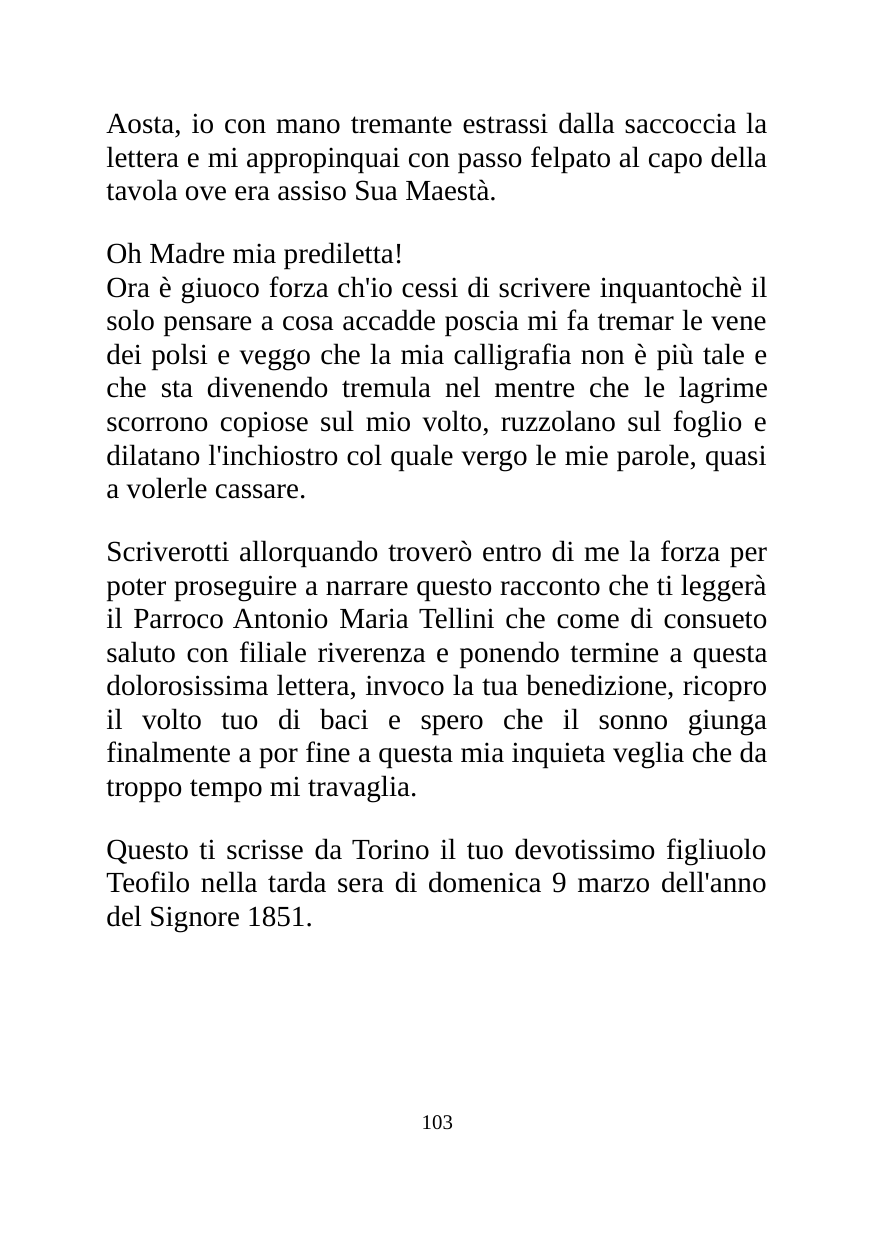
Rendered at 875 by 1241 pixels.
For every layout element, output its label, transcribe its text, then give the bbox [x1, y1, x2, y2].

text Scriverotti allorquando troverò entro di me la forza per poter proseguire a narrare questo racconto che ti leggerà il Parroco Antonio Maria Tellini che come di consueto saluto con filiale riverenza e ponendo termine a questa dolorosissima lettera, invoco la tua benedizione, ricopro il volto tuo di baci e spero che il sonno giunga finalmente a por fine a questa mia inquieta veglia che da troppo tempo mi travaglia. [106, 534, 768, 802]
text Aosta, io con mano tremante estrassi dalla saccoccia la lettera e mi appropinquai con passo felpato al capo della tavola ove era assiso Sua Maestà. [106, 106, 768, 207]
text Ora è giuoco forza ch'io cessi di scrivere inquantochè il solo pensare a cosa accadde poscia mi fa tremar le vene dei polsi e veggo che la mia calligrafia non è più tale e che sta divenendo tremula nel mentre che le lagrime scorrono copiose sul mio volto, ruzzolano sul foglio e dilatano l'inchiostro col quale vergo le mie parole, quasi a volerle cassare. [106, 270, 768, 505]
text Oh Madre mia prediletta! [106, 236, 768, 270]
text Questo ti scrisse da Torino il tuo devotissimo figliuolo Teofilo nella tarda sera di domenica 9 marzo dell'anno del Signore 1851. [106, 832, 768, 933]
